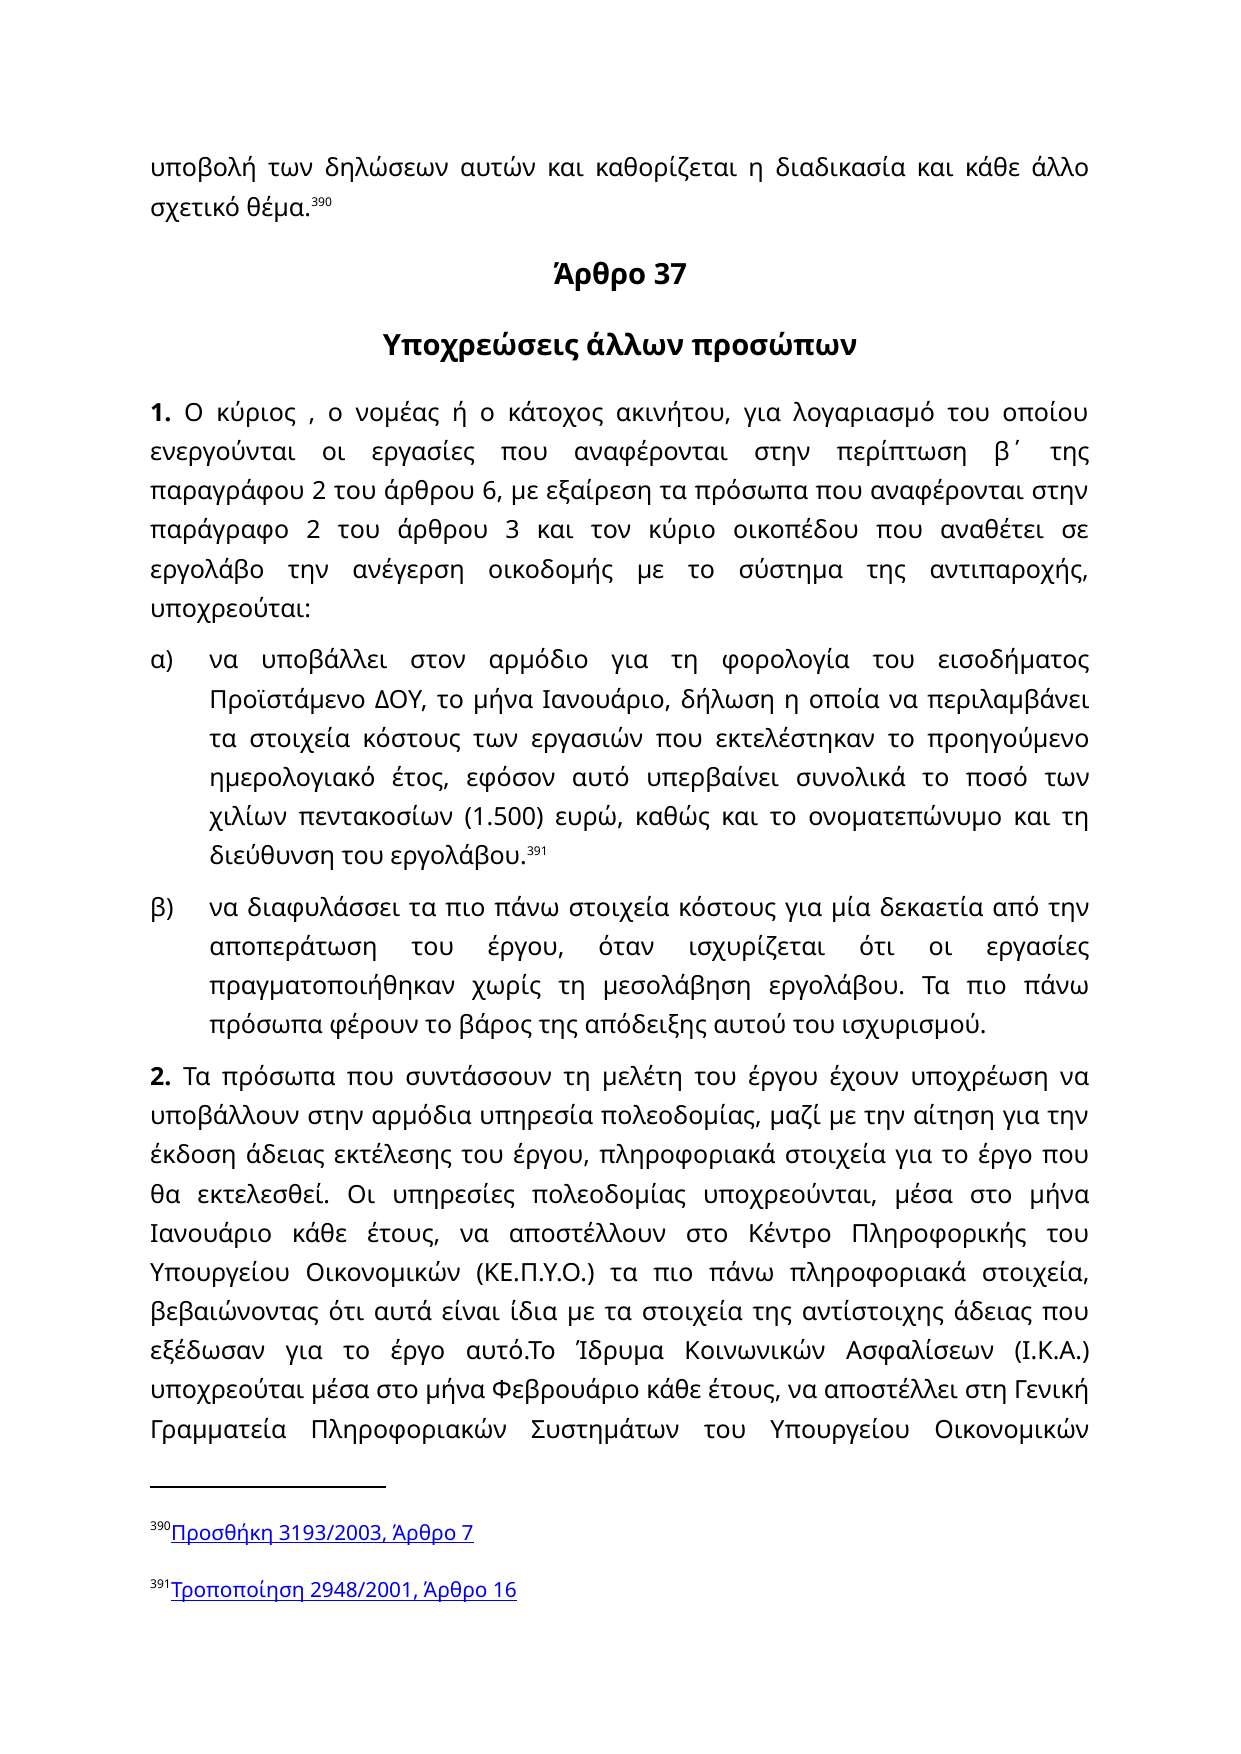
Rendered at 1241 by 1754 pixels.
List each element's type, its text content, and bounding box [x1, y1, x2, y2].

list α) να υποβάλλει στον αρμόδιο για τη φορολογία του εισοδήματος Προϊστάμενο ΔΟΥ, το μήνα Ιανουάριο, δήλωση η οποία να περιλαμβάνει τα στοιχεία κόστους των εργασιών που εκτελέστηκαν το προηγούμενο ημερολογιακό έτος, εφόσον αυτό υπερβαίνει συνολικά το ποσό των χιλίων πεντακοσίων (1.500) ευρώ, καθώς και το ονοματεπώνυμο και τη διεύθυνση του εργολάβου. [150, 642, 1090, 872]
text 1. Ο κύριος , ο νομέας ή ο κάτοχος ακινήτου, για λογαριασμό του οποίου ενεργούνται οι εργασίες που αναφέρονται στην περίπτωση β΄ της παραγράφου 2 του άρθρου 6, με εξαίρεση τα πρόσωπα που αναφέρονται στην παράγραφο 2 του άρθρου 3 και τον κύριο οικοπέδου που αναθέτει σε εργολάβο την ανέγερση οικοδομής με το σύστημα της αντιπαροχής, υποχρεούται: [150, 394, 1090, 624]
subtitle Υποχρεώσεις άλλων προσώπων [150, 324, 1090, 364]
text Τροποποίηση 2948/2001, Άρθρο 16 [150, 1576, 1090, 1604]
list β) να διαφυλάσσει τα πιο πάνω στοιχεία κόστους για μία δεκαετία από την αποπεράτωση του έργου, όταν ισχυρίζεται ότι οι εργασίες πραγματοποιήθηκαν χωρίς τη μεσολάβηση εργολάβου. Τα πιο πάνω πρόσωπα φέρουν το βάρος της απόδειξης αυτού του ισχυρισμού. [150, 889, 1090, 1041]
text 2. Τα πρόσωπα που συντάσσουν τη μελέτη του έργου έχουν υποχρέωση να υποβάλλουν στην αρμόδια υπηρεσία πολεοδομίας, μαζί με την αίτηση για την έκδοση άδειας εκτέλεσης του έργου, πληροφοριακά στοιχεία για το έργο που θα εκτελεσθεί. Οι υπηρεσίες πολεοδομίας υποχρεούνται, μέσα στο μήνα Ιανουάριο κάθε έτους, να αποστέλλουν στο Κέντρο Πληροφορικής του Υπουργείου Οικονομικών (ΚΕ.Π.Υ.Ο.) τα πιο πάνω πληροφοριακά στοιχεία, βεβαιώνοντας ότι αυτά είναι ίδια με τα στοιχεία της αντίστοιχης άδειας που εξέδωσαν για το έργο αυτό.Το Ίδρυμα Κοινωνικών Ασφαλίσεων (Ι.Κ.Α.) υποχρεούται μέσα στο μήνα Φεβρουάριο κάθε έτους, να αποστέλλει στη Γενική Γραμματεία Πληροφοριακών Συστημάτων του Υπουργείου Οικονομικών [150, 1059, 1090, 1445]
text υποβολή των δηλώσεων αυτών και καθορίζεται η διαδικασία και κάθε άλλο σχετικό θέμα. [150, 150, 1090, 223]
text Προσθήκη 3193/2003, Άρθρο 7 [150, 1518, 1090, 1546]
subtitle Άρθρο 37 [150, 253, 1090, 293]
